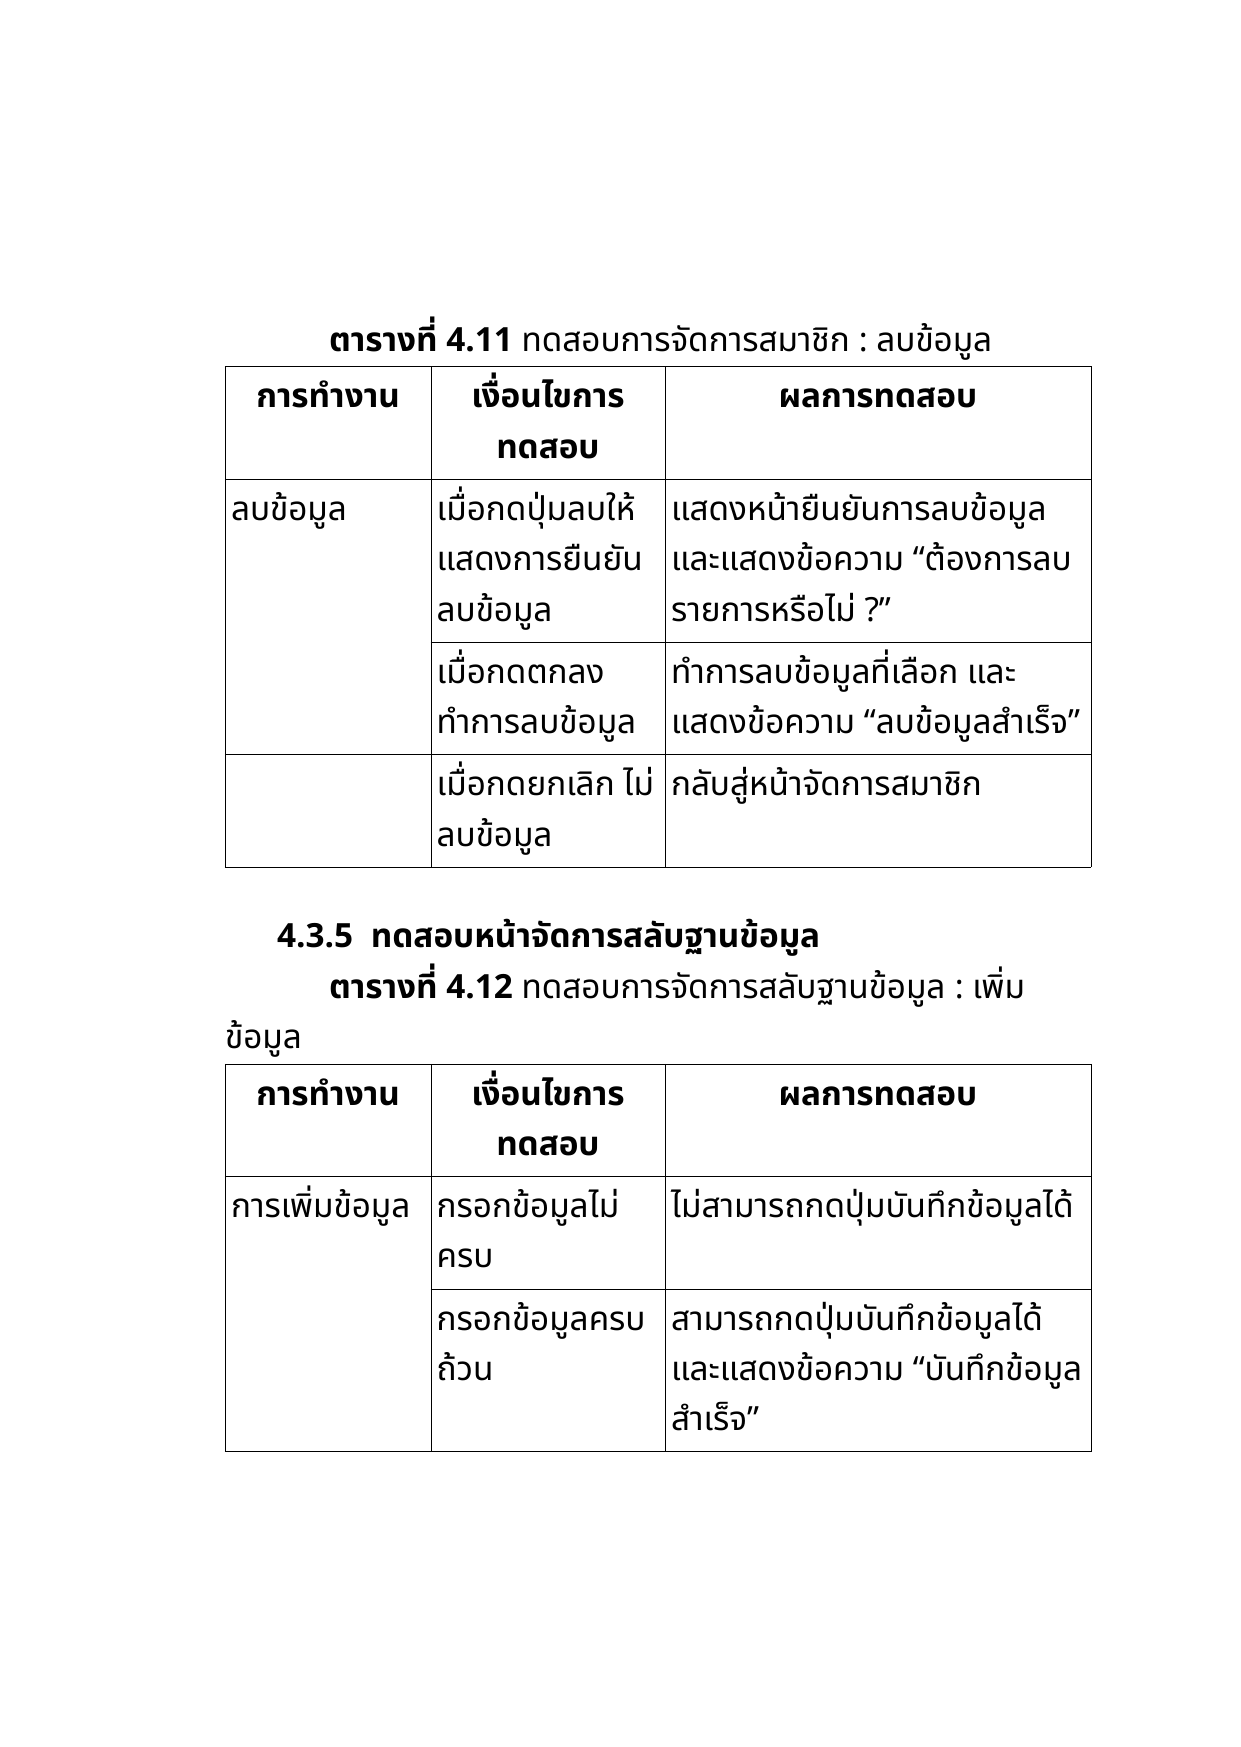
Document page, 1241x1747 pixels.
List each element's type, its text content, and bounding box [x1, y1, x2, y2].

table_cell ไม่สามารถกดปุ่มบันทึกข้อมูลได้ [666, 1177, 1091, 1289]
text ตารางที่ 4.11 ทดสอบการจัดการสมาชิก : ลบข้อมูล [225, 316, 1091, 366]
table_cell เมื่อกดตกลง ทำการลบข้อมูล [432, 643, 665, 754]
table_cell เมื่อกดยกเลิก ไม่ลบข้อมูล [432, 755, 665, 867]
table_header เงื่อนไขการทดสอบ [432, 367, 665, 479]
table_header การทำงาน [226, 1065, 431, 1176]
text 4.3.5 ทดสอบหน้าจัดการสลับฐานข้อมูล [225, 912, 1091, 963]
table_header ผลการทดสอบ [666, 1065, 1091, 1176]
table_cell กรอกข้อมูลไม่ครบ [432, 1177, 665, 1289]
table_cell เมื่อกดปุ่มลบให้แสดงการยืนยันลบข้อมูล [432, 480, 665, 642]
table_cell ลบข้อมูล [226, 480, 431, 754]
table_cell สามารถกดปุ่มบันทึกข้อมูลได้ และแสดงข้อความ “บันทึกข้อมูลสำเร็จ” [666, 1290, 1091, 1451]
table_cell แสดงหน้ายืนยันการลบข้อมูล และแสดงข้อความ “ต้องการลบรายการหรือไม่ ?” [666, 480, 1091, 642]
table_cell กรอกข้อมูลครบถ้วน [432, 1290, 665, 1451]
text ตารางที่ 4.12 ทดสอบการจัดการสลับฐานข้อมูล : เพิ่มข้อมูล [225, 963, 1091, 1064]
table_cell กลับสู่หน้าจัดการสมาชิก [666, 755, 1091, 867]
table_cell [226, 755, 431, 867]
table_cell ทำการลบข้อมูลที่เลือก และแสดงข้อความ “ลบข้อมูลสำเร็จ” [666, 643, 1091, 754]
table_header การทำงาน [226, 367, 431, 479]
table_cell การเพิ่มข้อมูล [226, 1177, 431, 1451]
table_header ผลการทดสอบ [666, 367, 1091, 479]
table_header เงื่อนไขการทดสอบ [432, 1065, 665, 1176]
